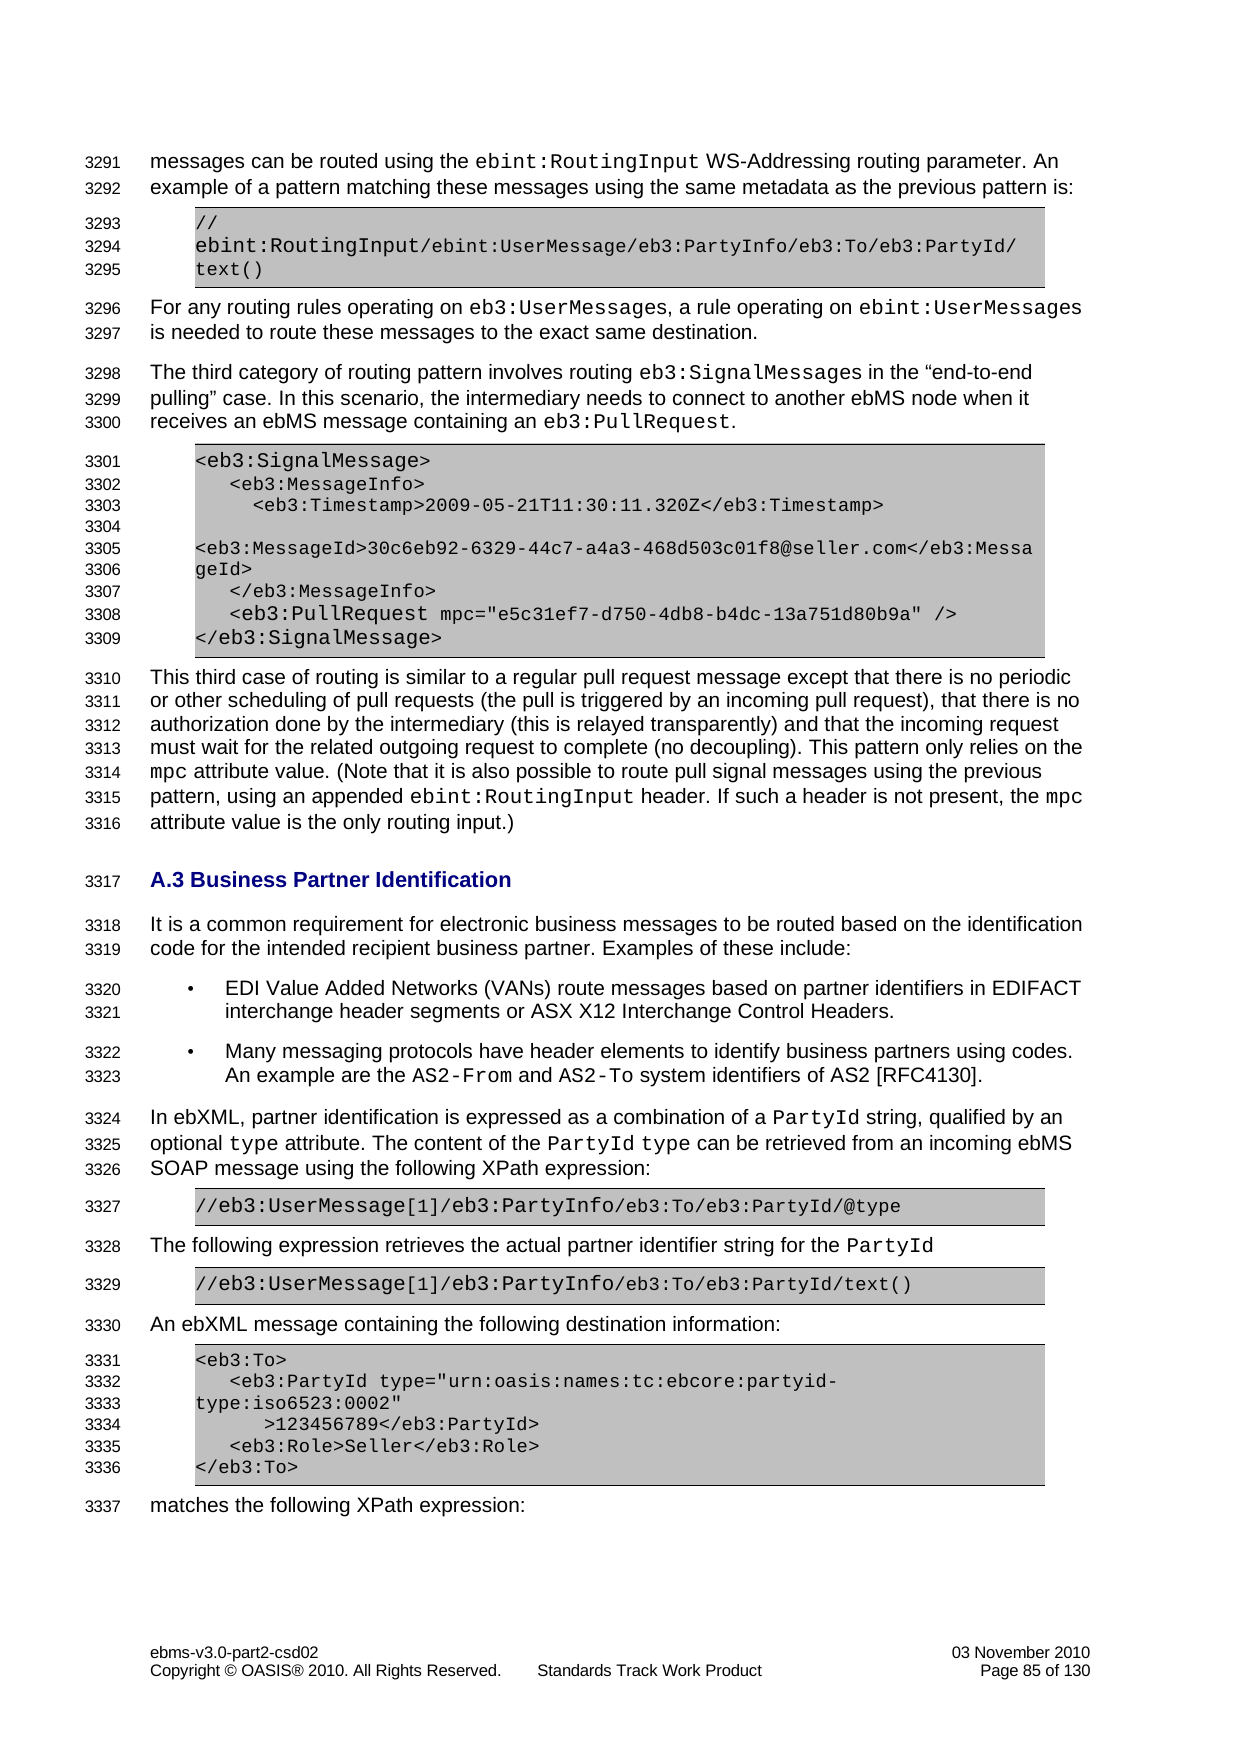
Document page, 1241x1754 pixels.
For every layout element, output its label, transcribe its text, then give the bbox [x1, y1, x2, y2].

text <eb3:PartyId type="urn:oasis:names:tc:ebcore:partyid-type:iso6523:0002" >123456789</eb3:PartyId> [195, 1365, 1045, 1430]
text matches the following XPath expression: [150, 1494, 1090, 1517]
text <eb3:Role>Seller</eb3:Role> [195, 1430, 1045, 1451]
text </eb3:SignalMessage> [195, 620, 1045, 657]
list Many messaging protocols have header elements to identify business partners using codes. An example are the AS2-From and AS2-To system identifiers of AS2 [RFC4130]. [187, 1040, 1090, 1089]
text <eb3:MessageId>30c6eb92-6329-44c7-a4a3-468d503c01f8@seller.com</eb3:MessageId> [195, 510, 1045, 575]
list EDI Value Added Networks (VANs) route messages based on partner identifiers in EDIFACT interchange header segments or ASX X12 Interchange Control Headers. [187, 976, 1090, 1023]
text In ebXML, partner identification is expressed as a combination of a PartyId string, qualified by an optional type attribute. The content of the PartyId type can be retrieved from an incoming ebMS SOAP message using the following XPath expression: [150, 1106, 1090, 1180]
text </eb3:To> [195, 1451, 1045, 1485]
text It is a common requirement for electronic business messages to be routed based on the identification code for the intended recipient business partner. Examples of these include: [150, 912, 1090, 959]
text For any routing rules operating on eb3:UserMessages, a rule operating on ebint:UserMessages is needed to route these messages to the exact same destination. [150, 295, 1090, 344]
text //eb3:UserMessage[1]/eb3:PartyInfo/eb3:To/eb3:PartyId/text() [195, 1268, 1045, 1304]
text <eb3:SignalMessage> [195, 445, 1045, 467]
text An ebXML message containing the following destination information: [150, 1312, 1090, 1336]
text This third case of routing is similar to a regular pull request message except that there is no periodic or other scheduling of pull requests (the pull is triggered by an incoming pull request), that there is no authorization done by the intermediary (this is relayed transparently) and that the incoming request must wait for the related outgoing request to complete (no decoupling). This pattern only relies on the mpc attribute value. (Note that it is also possible to route pull signal messages using the previous pattern, using an appended ebint:RoutingInput header. If such a header is not present, the mpc attribute value is the only routing input.) [150, 665, 1090, 834]
text // ebint:RoutingInput/ebint:UserMessage/eb3:PartyInfo/eb3:To/eb3:PartyId/text() [195, 208, 1045, 287]
text <eb3:PullRequest mpc="e5c31ef7-d750-4db8-b4dc-13a751d80b9a" /> [195, 596, 1045, 620]
text //eb3:UserMessage[1]/eb3:PartyInfo/eb3:To/eb3:PartyId/@type [195, 1189, 1045, 1225]
text <eb3:To> [195, 1345, 1045, 1365]
text <eb3:MessageInfo> [195, 467, 1045, 489]
text The following expression retrieves the actual partner identifier string for the PartyId [150, 1233, 1090, 1259]
text </eb3:MessageInfo> [195, 575, 1045, 596]
text The third category of routing pattern involves routing eb3:SignalMessages in the “end-to-end pulling” case. In this scenario, the intermediary needs to connect to another ebMS node when it receives an ebMS message containing an eb3:PullRequest. [150, 361, 1090, 435]
subtitle Business Partner Identification [150, 867, 1090, 892]
text messages can be routed using the ebint:RoutingInput WS-Addressing routing parameter. An example of a pattern matching these messages using the same metadata as the previous pattern is: [150, 150, 1090, 199]
text <eb3:Timestamp>2009-05-21T11:30:11.320Z</eb3:Timestamp> [195, 489, 1045, 510]
